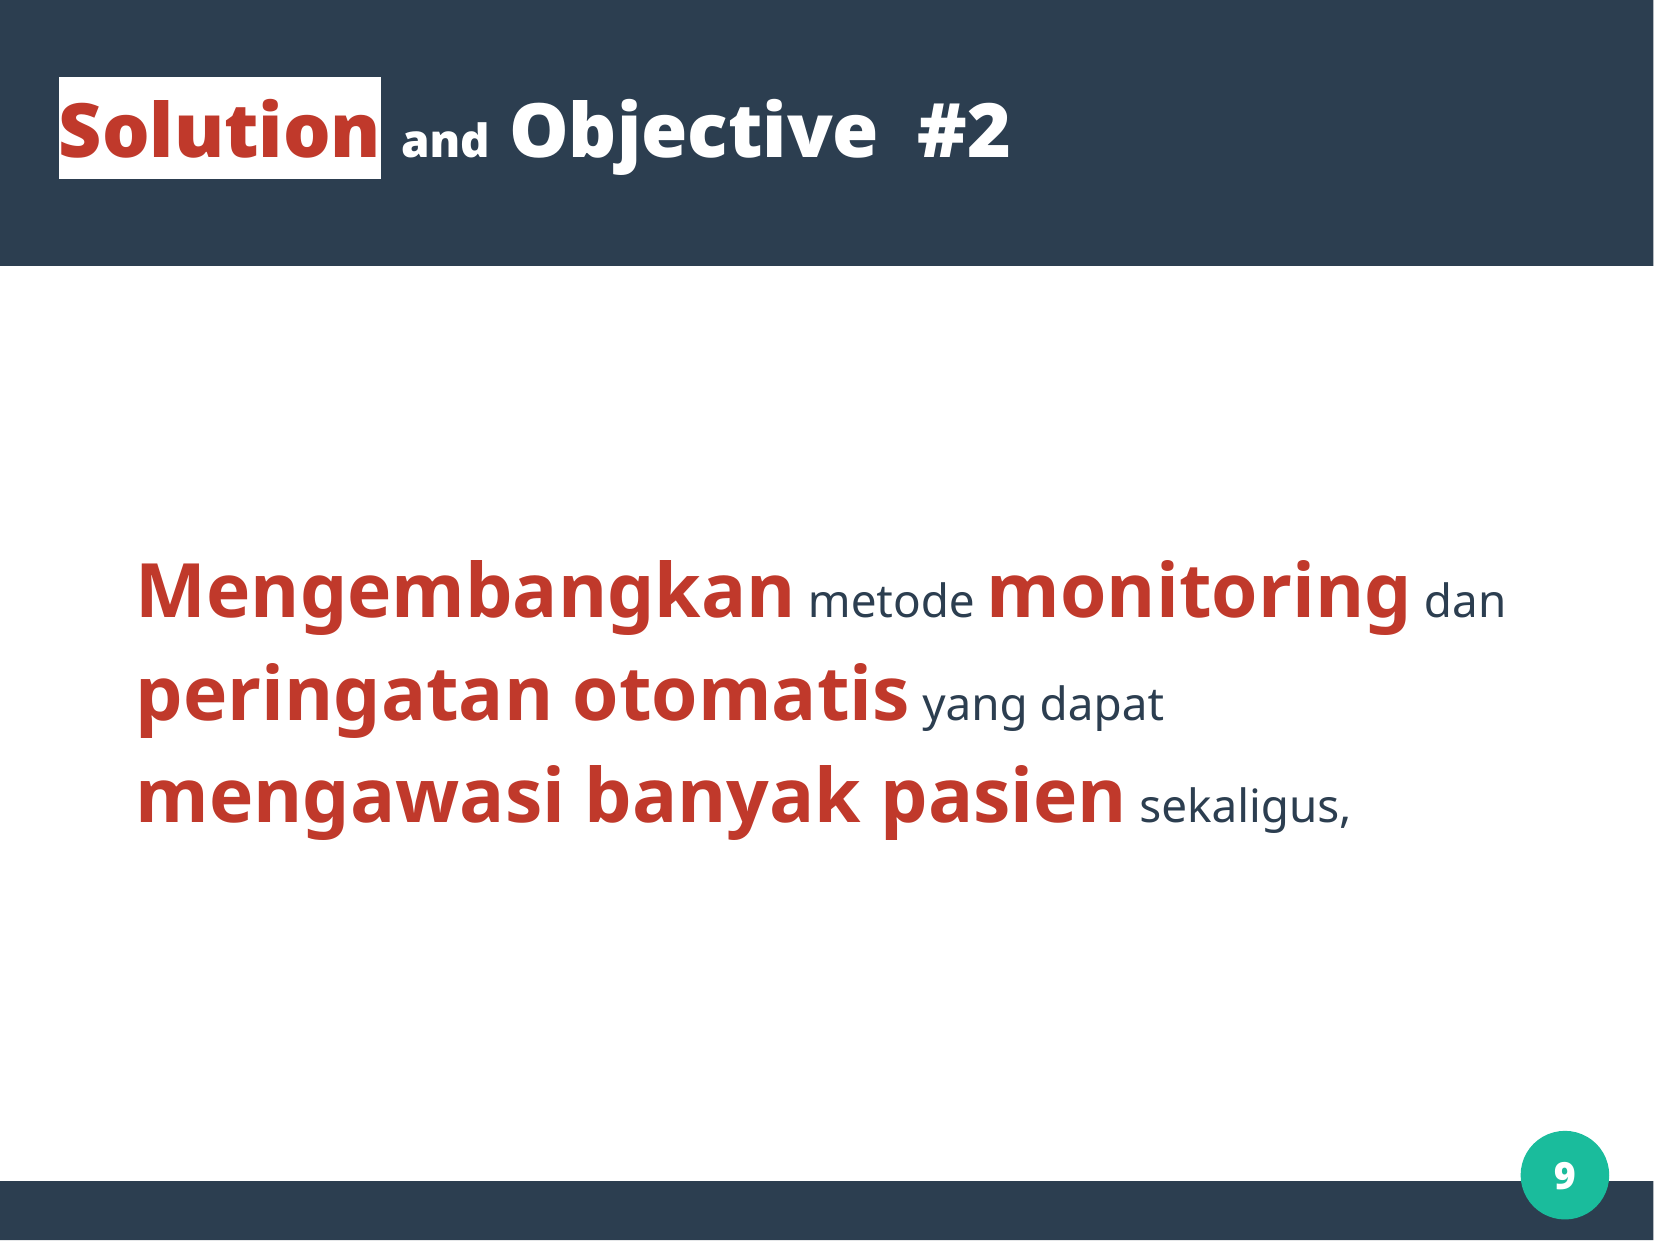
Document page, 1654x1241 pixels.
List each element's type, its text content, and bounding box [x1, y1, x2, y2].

title Solution and Objective #2 [58, 49, 1595, 207]
list Mengembangkan metode monitoring dan peringatan otomatis yang dapat mengawasi banyak pasien sekaligus, [135, 537, 1565, 1040]
